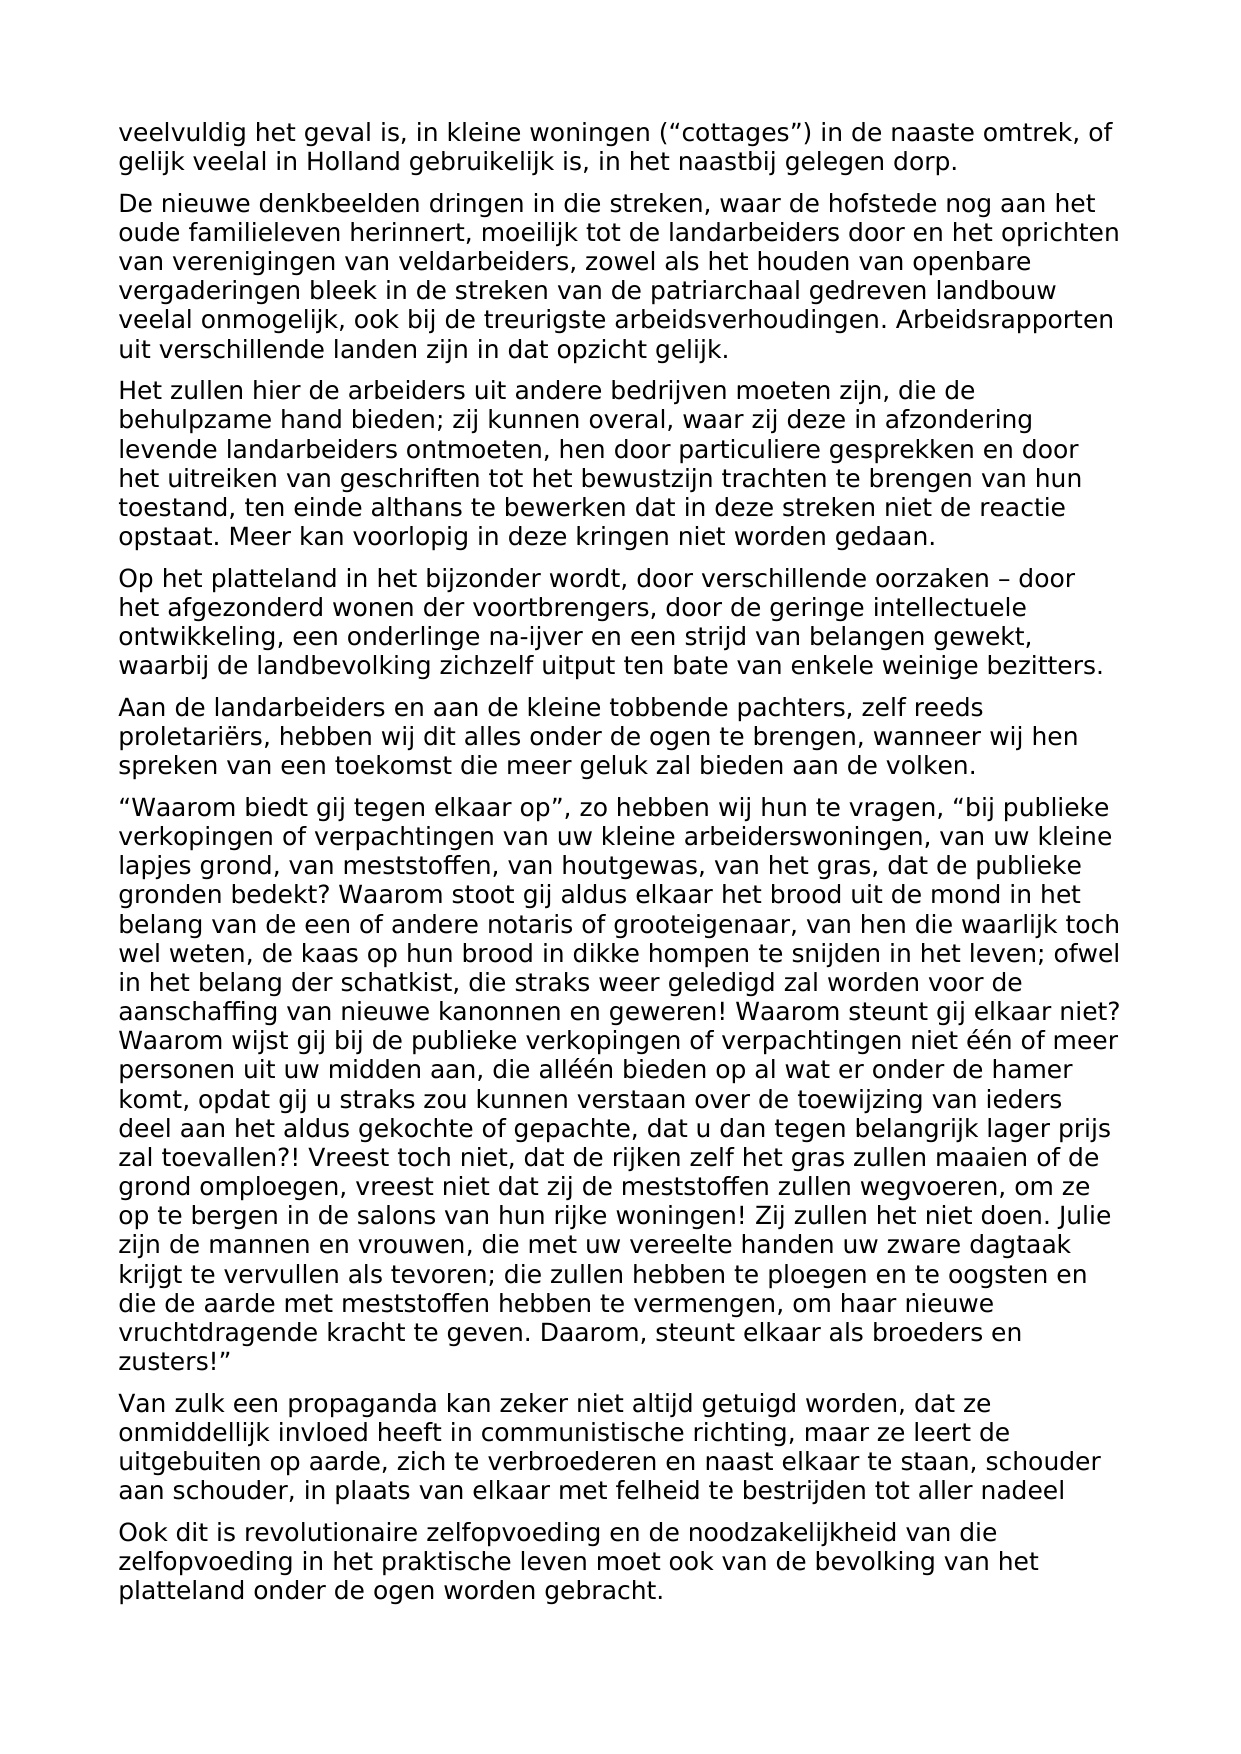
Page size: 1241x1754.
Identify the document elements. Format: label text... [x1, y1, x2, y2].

text Ook dit is revolutionaire zelfopvoeding en de noodzakelijkheid van die zelfopvoeding in het praktische leven moet ook van de bevolking van het platteland onder de ogen worden gebracht. [118, 1518, 1122, 1606]
text Het zullen hier de arbeiders uit andere bedrijven moeten zijn, die de behulpzame hand bieden; zij kunnen overal, waar zij deze in afzondering levende landarbeiders ontmoeten, hen door particuliere gesprekken en door het uitreiken van geschriften tot het bewustzijn trachten te brengen van hun toestand, ten einde althans te bewerken dat in deze streken niet de reactie opstaat. Meer kan voorlopig in deze kringen niet worden gedaan. [118, 376, 1122, 551]
text De nieuwe denkbeelden dringen in die streken, waar de hofstede nog aan het oude familieleven herinnert, moeilijk tot de landarbeiders door en het oprichten van verenigingen van veldarbeiders, zowel als het houden van openbare vergaderingen bleek in de streken van de patriarchaal gedreven landbouw veelal onmogelijk, ook bij de treurigste arbeidsverhoudingen. Arbeidsrapporten uit verschillende landen zijn in dat opzicht gelijk. [118, 189, 1122, 364]
text veelvuldig het geval is, in kleine woningen (“cottages”) in de naaste omtrek, of gelijk veelal in Holland gebruikelijk is, in het naastbij gelegen dorp. [118, 118, 1122, 176]
text Van zulk een propaganda kan zeker niet altijd getuigd worden, dat ze onmiddellijk invloed heeft in communistische richting, maar ze leert de uitgebuiten op aarde, zich te verbroederen en naast elkaar te staan, schouder aan schouder, in plaats van elkaar met felheid te bestrijden tot aller nadeel [118, 1389, 1122, 1506]
text Aan de landarbeiders en aan de kleine tobbende pachters, zelf reeds proletariërs, hebben wij dit alles onder de ogen te brengen, wanneer wij hen spreken van een toekomst die meer geluk zal bieden aan de volken. [118, 693, 1122, 781]
text “Waarom biedt gij tegen elkaar op”, zo hebben wij hun te vragen, “bij publieke verkopingen of verpachtingen van uw kleine arbeiderswoningen, van uw kleine lapjes grond, van meststoffen, van houtgewas, van het gras, dat de publieke gronden bedekt? Waarom stoot gij aldus elkaar het brood uit de mond in het belang van de een of andere notaris of grooteigenaar, van hen die waarlijk toch wel weten, de kaas op hun brood in dikke hompen te snijden in het leven; ofwel in het belang der schatkist, die straks weer geledigd zal worden voor de aanschaffing van nieuwe kanonnen en geweren! Waarom steunt gij elkaar niet? Waarom wijst gij bij de publieke verkopingen of verpachtingen niet één of meer personen uit uw midden aan, die alléén bieden op al wat er onder de hamer komt, opdat gij u straks zou kunnen verstaan over de toewijzing van ieders deel aan het aldus gekochte of gepachte, dat u dan tegen belangrijk lager prijs zal toevallen?! Vreest toch niet, dat de rijken zelf het gras zullen maaien of de grond omploegen, vreest niet dat zij de meststoffen zullen wegvoeren, om ze op te bergen in de salons van hun rijke woningen! Zij zullen het niet doen. Julie zijn de mannen en vrouwen, die met uw vereelte handen uw zware dagtaak krijgt te vervullen als tevoren; die zullen hebben te ploegen en te oogsten en die de aarde met meststoffen hebben te vermengen, om haar nieuwe vruchtdragende kracht te geven. Daarom, steunt elkaar als broeders en zusters!” [118, 793, 1122, 1376]
text Op het platteland in het bijzonder wordt, door verschillende oorzaken – door het afgezonderd wonen der voortbrengers, door de geringe intellectuele ontwikkeling, een onderlinge na-ijver en een strijd van belangen gewekt, waarbij de landbevolking zichzelf uitput ten bate van enkele weinige bezitters. [118, 564, 1122, 681]
